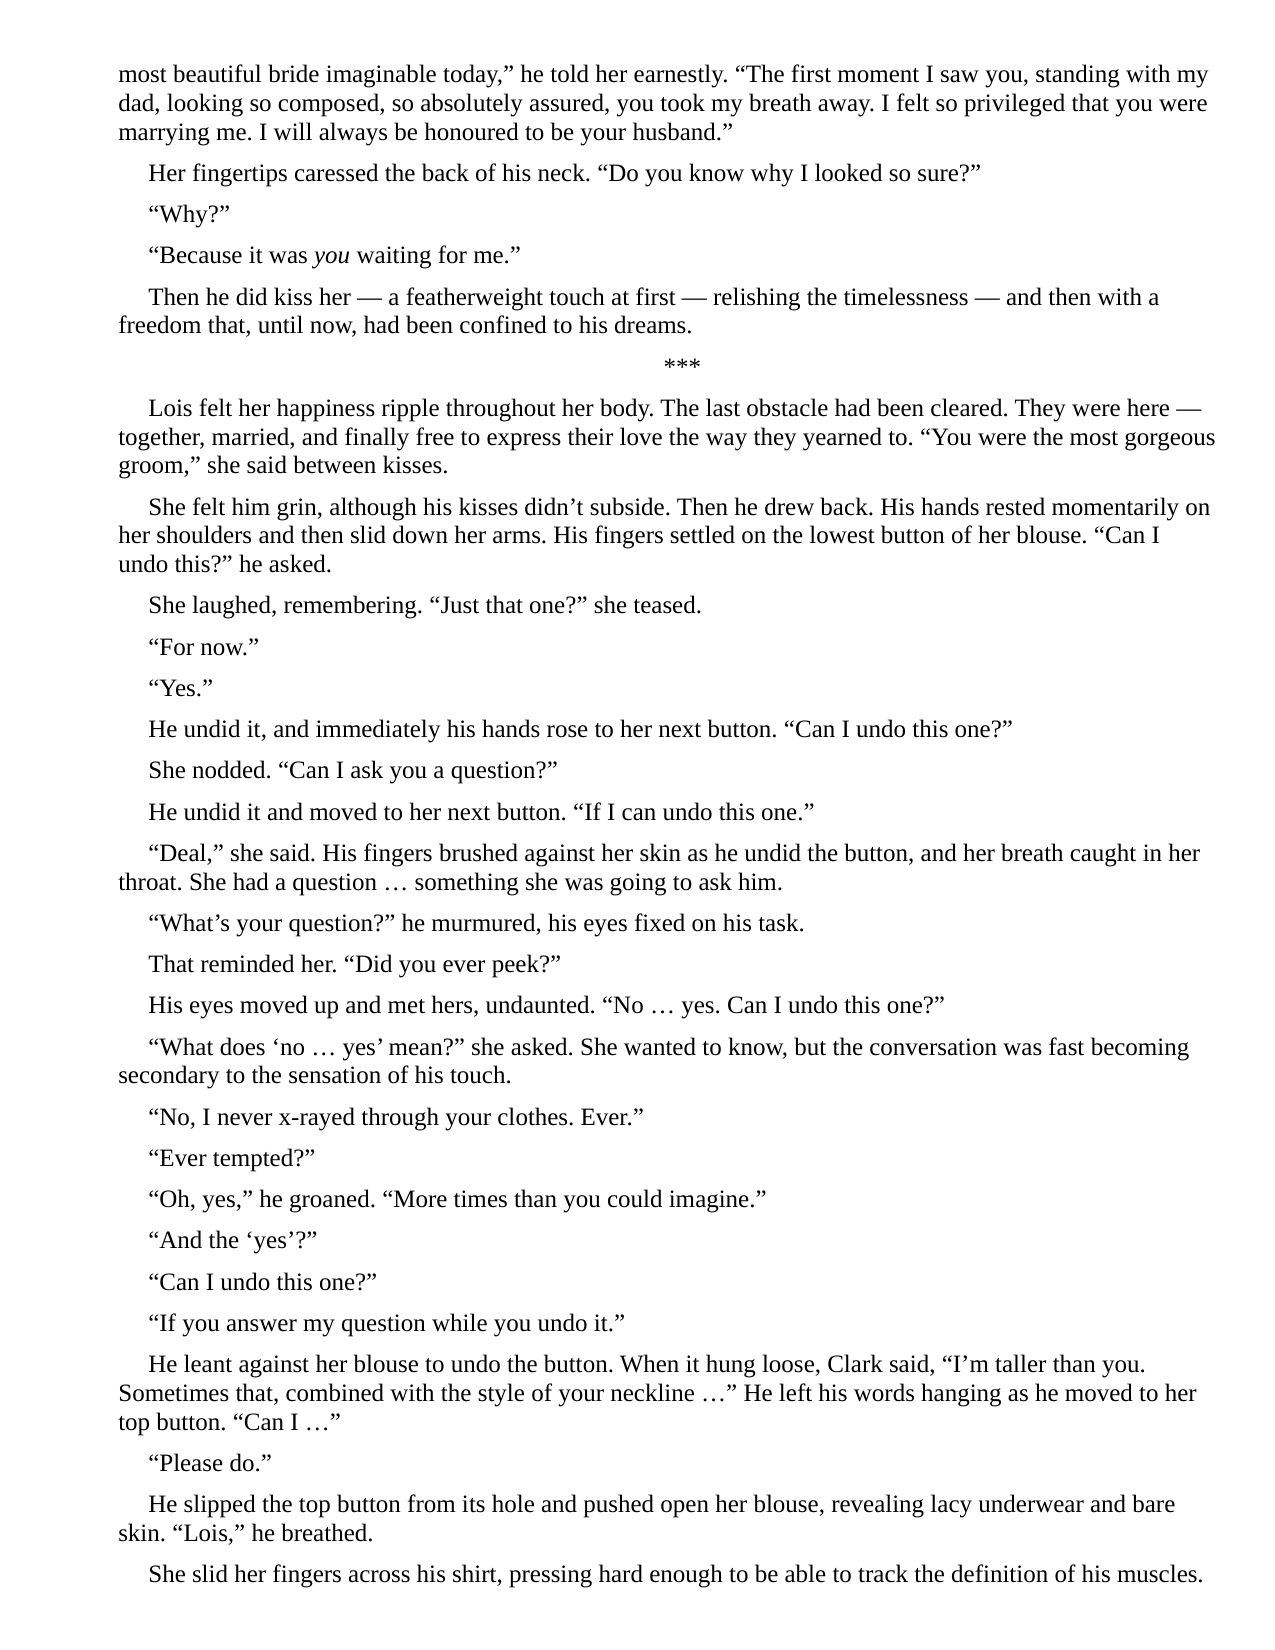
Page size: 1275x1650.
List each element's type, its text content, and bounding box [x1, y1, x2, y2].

text “Oh, yes,” he groaned. “More times than you could imagine.” [118, 1184, 1216, 1213]
text “No, I never x-rayed through your clothes. Ever.” [118, 1102, 1216, 1130]
text He undid it and moved to her next button. “If I can undo this one.” [118, 797, 1216, 825]
text That reminded her. “Did you ever peek?” [118, 949, 1216, 978]
text most beautiful bride imaginable today,” he told her earnestly. “The first moment I saw you, standing with my dad, looking so composed, so absolutely assured, you took my breath away. I felt so privileged that you were marrying me. I will always be honoured to be your husband.” [118, 59, 1216, 145]
text “Please do.” [118, 1448, 1216, 1477]
text She felt him grin, although his kisses didn’t subside. Then he drew back. His hands rested momentarily on her shoulders and then slid down her arms. His fingers settled on the lowest button of her blouse. “Can I undo this?” he asked. [118, 492, 1216, 578]
text “For now.” [118, 632, 1216, 660]
text “Can I undo this one?” [118, 1267, 1216, 1295]
text “What’s your question?” he murmured, his eyes fixed on his task. [118, 908, 1216, 937]
text Then he did kiss her — a featherweight touch at first — relishing the timelessness — and then with a freedom that, until now, had been confined to his dreams. [118, 282, 1216, 339]
text He leant against her blouse to undo the button. When it hung loose, Clark said, “I’m taller than you. Sometimes that, combined with the style of your neckline …” He left his words hanging as he moved to her top button. “Can I …” [118, 1349, 1216, 1435]
text Lois felt her happiness ripple throughout her body. The last obstacle had been cleared. They were here — together, married, and finally free to express their love the way they yearned to. “You were the most gorgeous groom,” she said between kisses. [118, 393, 1216, 479]
text He slipped the top button from its hole and pushed open her blouse, revealing lacy underwear and bare skin. “Lois,” he breathed. [118, 1489, 1216, 1547]
text His eyes moved up and met hers, undaunted. “No … yes. Can I undo this one?” [118, 990, 1216, 1019]
text “Because it was you waiting for me.” [118, 240, 1216, 269]
text She nodded. “Can I ask you a question?” [118, 755, 1216, 784]
text He undid it, and immediately his hands rose to her next button. “Can I undo this one?” [118, 714, 1216, 743]
text “And the ‘yes’?” [118, 1225, 1216, 1254]
text She slid her fingers across his shirt, pressing hard enough to be able to track the definition of his muscles. [118, 1559, 1216, 1588]
text “What does ‘no … yes’ mean?” she asked. She wanted to know, but the conversation was fast becoming secondary to the sensation of his touch. [118, 1032, 1216, 1089]
text Her fingertips caressed the back of his neck. “Do you know why I looked so sure?” [118, 158, 1216, 187]
text “Why?” [118, 199, 1216, 228]
text “Ever tempted?” [118, 1143, 1216, 1172]
text “Yes.” [118, 673, 1216, 702]
text “Deal,” she said. His fingers brushed against her skin as he undid the button, and her breath caught in her throat. She had a question … something she was going to ask him. [118, 838, 1216, 895]
text *** [118, 352, 1216, 380]
text “If you answer my question while you undo it.” [118, 1308, 1216, 1337]
text She laughed, remembering. “Just that one?” she teased. [118, 590, 1216, 619]
